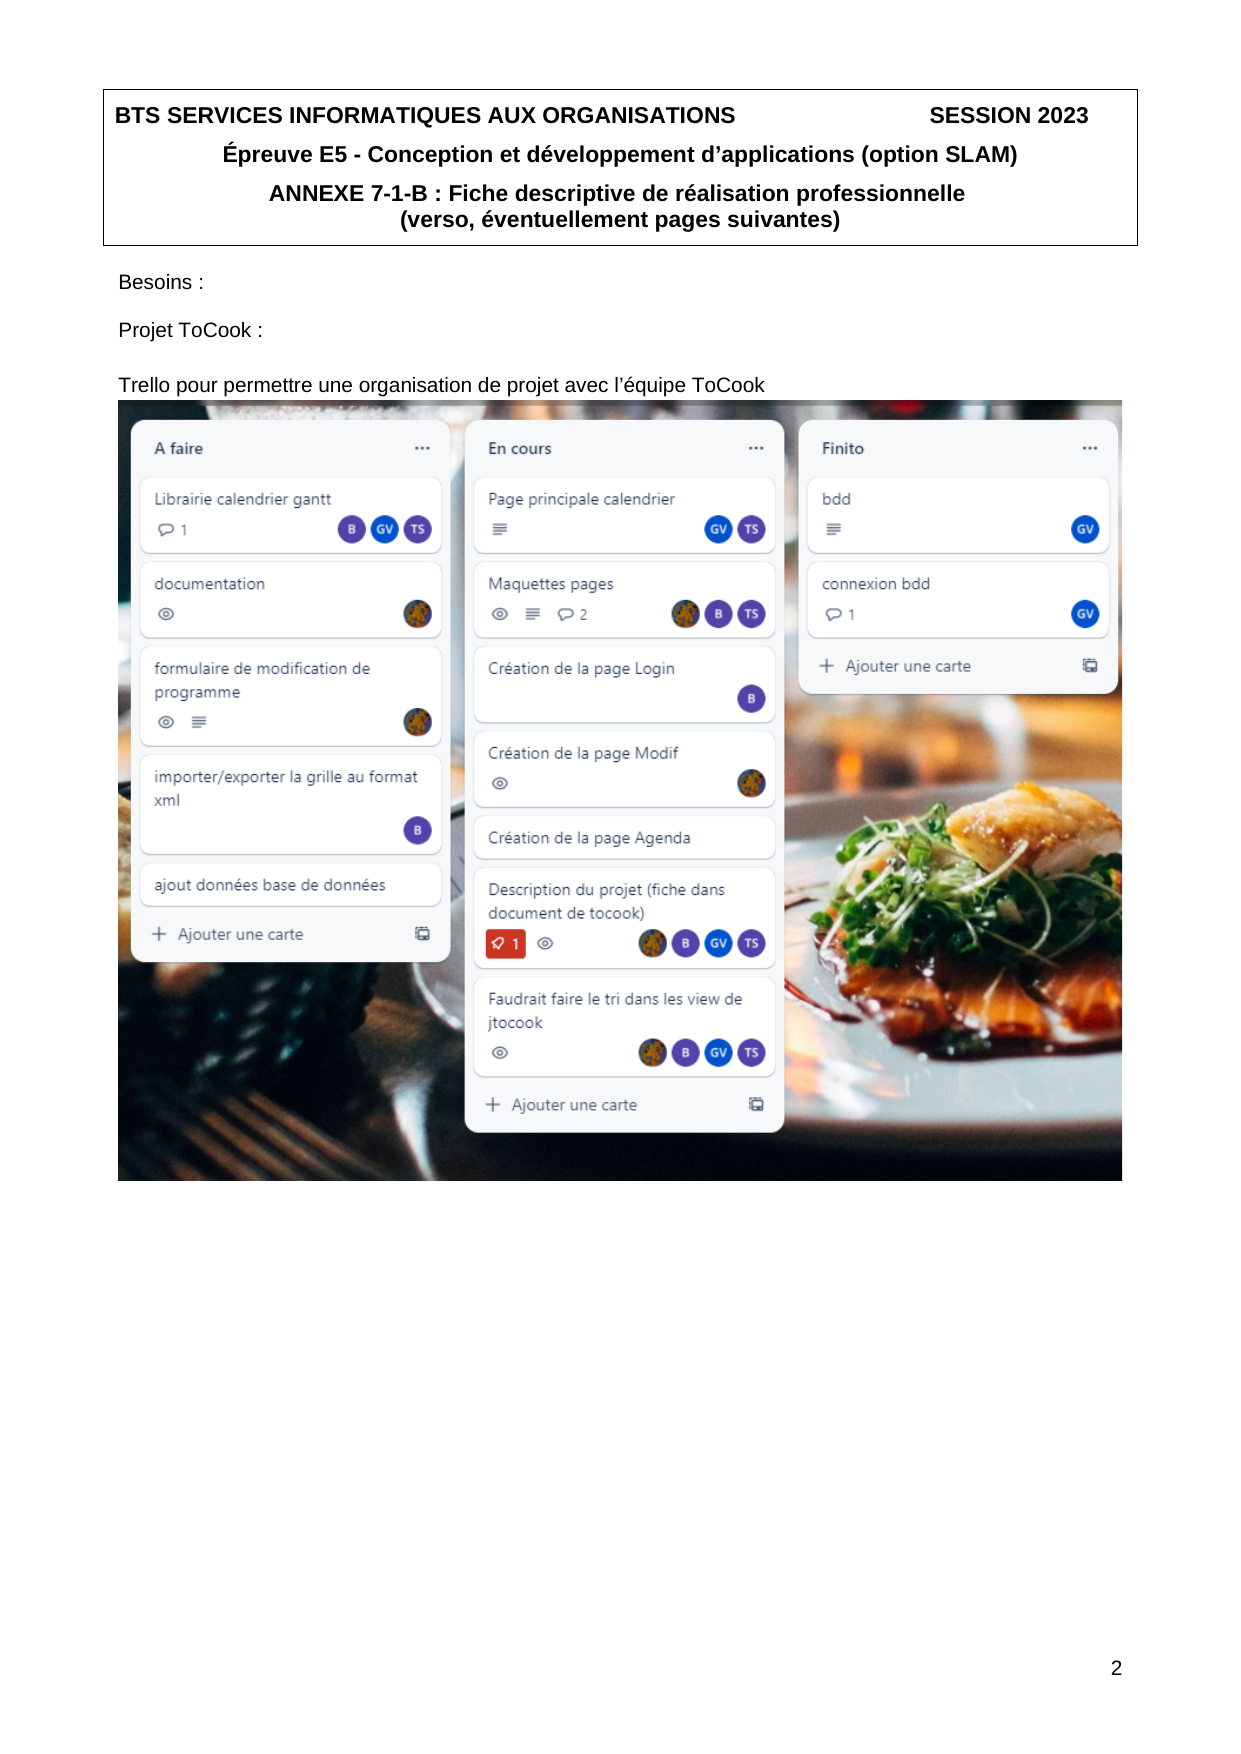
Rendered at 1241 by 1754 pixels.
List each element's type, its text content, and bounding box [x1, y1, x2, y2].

subtitle Trello pour permettre une organisation de projet avec l’équipe ToCook [118, 373, 1122, 397]
subtitle Besoins : [118, 270, 1122, 294]
picture [118, 400, 1123, 1181]
table_header BTS Services informatiques aux organisations SESSION 2023 Épreuve E5 - Conception et développement d’applications (option SLAM) ANNEXE 7-1-B : Fiche descriptive de réalisation professionnelle (verso, éventuellement pages suivantes) [104, 90, 1137, 245]
subtitle Projet ToCook : [118, 318, 1122, 342]
